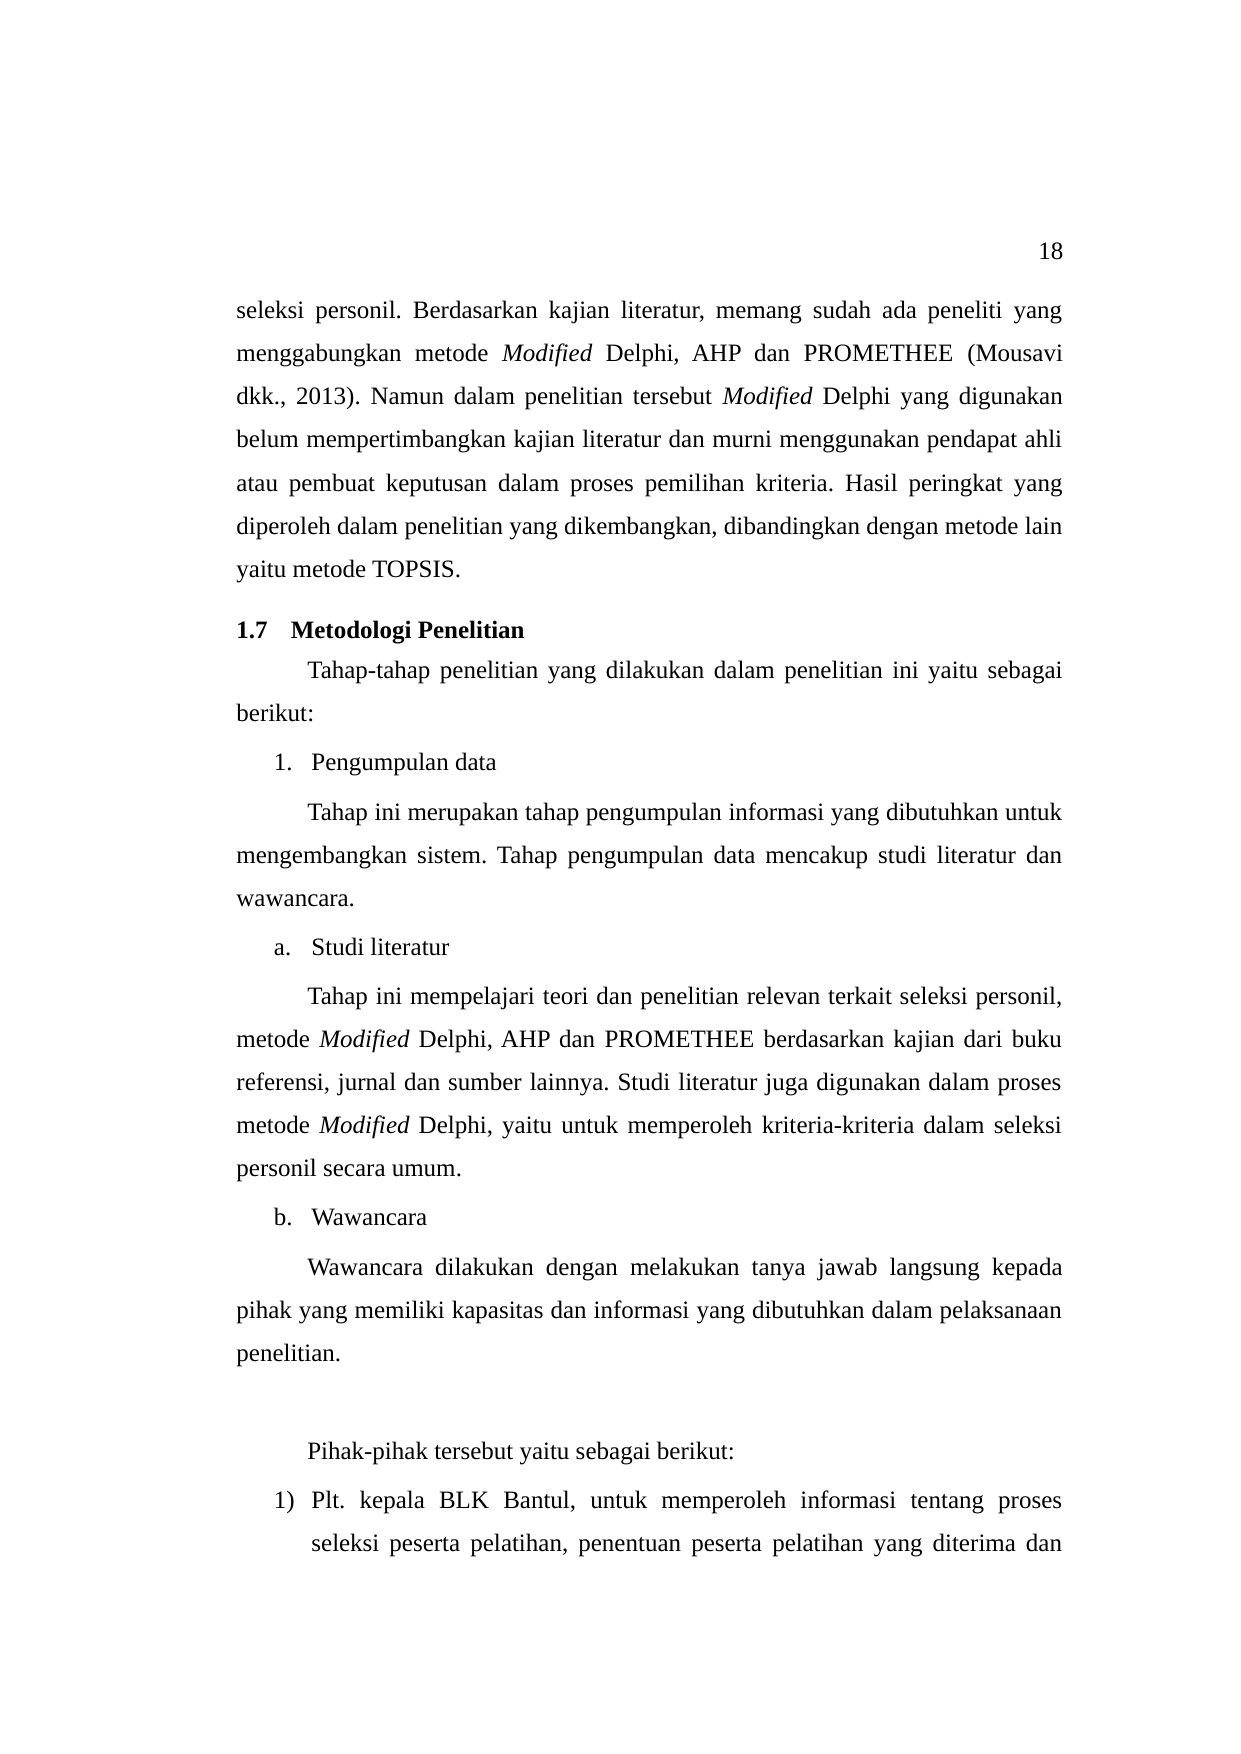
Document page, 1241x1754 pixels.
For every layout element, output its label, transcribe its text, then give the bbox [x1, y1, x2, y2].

list Plt. kepala BLK Bantul, untuk memperoleh informasi tentang proses seleksi peserta pelatihan, penentuan peserta pelatihan yang diterima dan [274, 1485, 1063, 1557]
text Pihak-pihak tersebut yaitu sebagai berikut: [236, 1436, 1063, 1465]
list Studi literatur [274, 932, 1063, 961]
list Pengumpulan data [274, 747, 1063, 776]
text Wawancara dilakukan dengan melakukan tanya jawab langsung kepada pihak yang memiliki kapasitas dan informasi yang dibutuhkan dalam pelaksanaan penelitian. [236, 1252, 1063, 1367]
text Tahap-tahap penelitian yang dilakukan dalam penelitian ini yaitu sebagai berikut: [236, 655, 1063, 727]
subtitle Metodologi Penelitian [236, 615, 1063, 643]
text Tahap ini mempelajari teori dan penelitian relevan terkait seleksi personil, metode Modified Delphi, AHP dan PROMETHEE berdasarkan kajian dari buku referensi, jurnal dan sumber lainnya. Studi literatur juga digunakan dalam proses metode Modified Delphi, yaitu untuk memperoleh kriteria-kriteria dalam seleksi personil secara umum. [236, 981, 1063, 1182]
list Wawancara [274, 1202, 1063, 1231]
text Tahap ini merupakan tahap pengumpulan informasi yang dibutuhkan untuk mengembangkan sistem. Tahap pengumpulan data mencakup studi literatur dan wawancara. [236, 797, 1063, 912]
text seleksi personil. Berdasarkan kajian literatur, memang sudah ada peneliti yang menggabungkan metode Modified Delphi, AHP dan PROMETHEE (Mousavi dkk., 2013). Namun dalam penelitian tersebut Modified Delphi yang digunakan belum mempertimbangkan kajian literatur dan murni menggunakan pendapat ahli atau pembuat keputusan dalam proses pemilihan kriteria. Hasil peringkat yang diperoleh dalam penelitian yang dikembangkan, dibandingkan dengan metode lain yaitu metode TOPSIS. [236, 295, 1063, 583]
